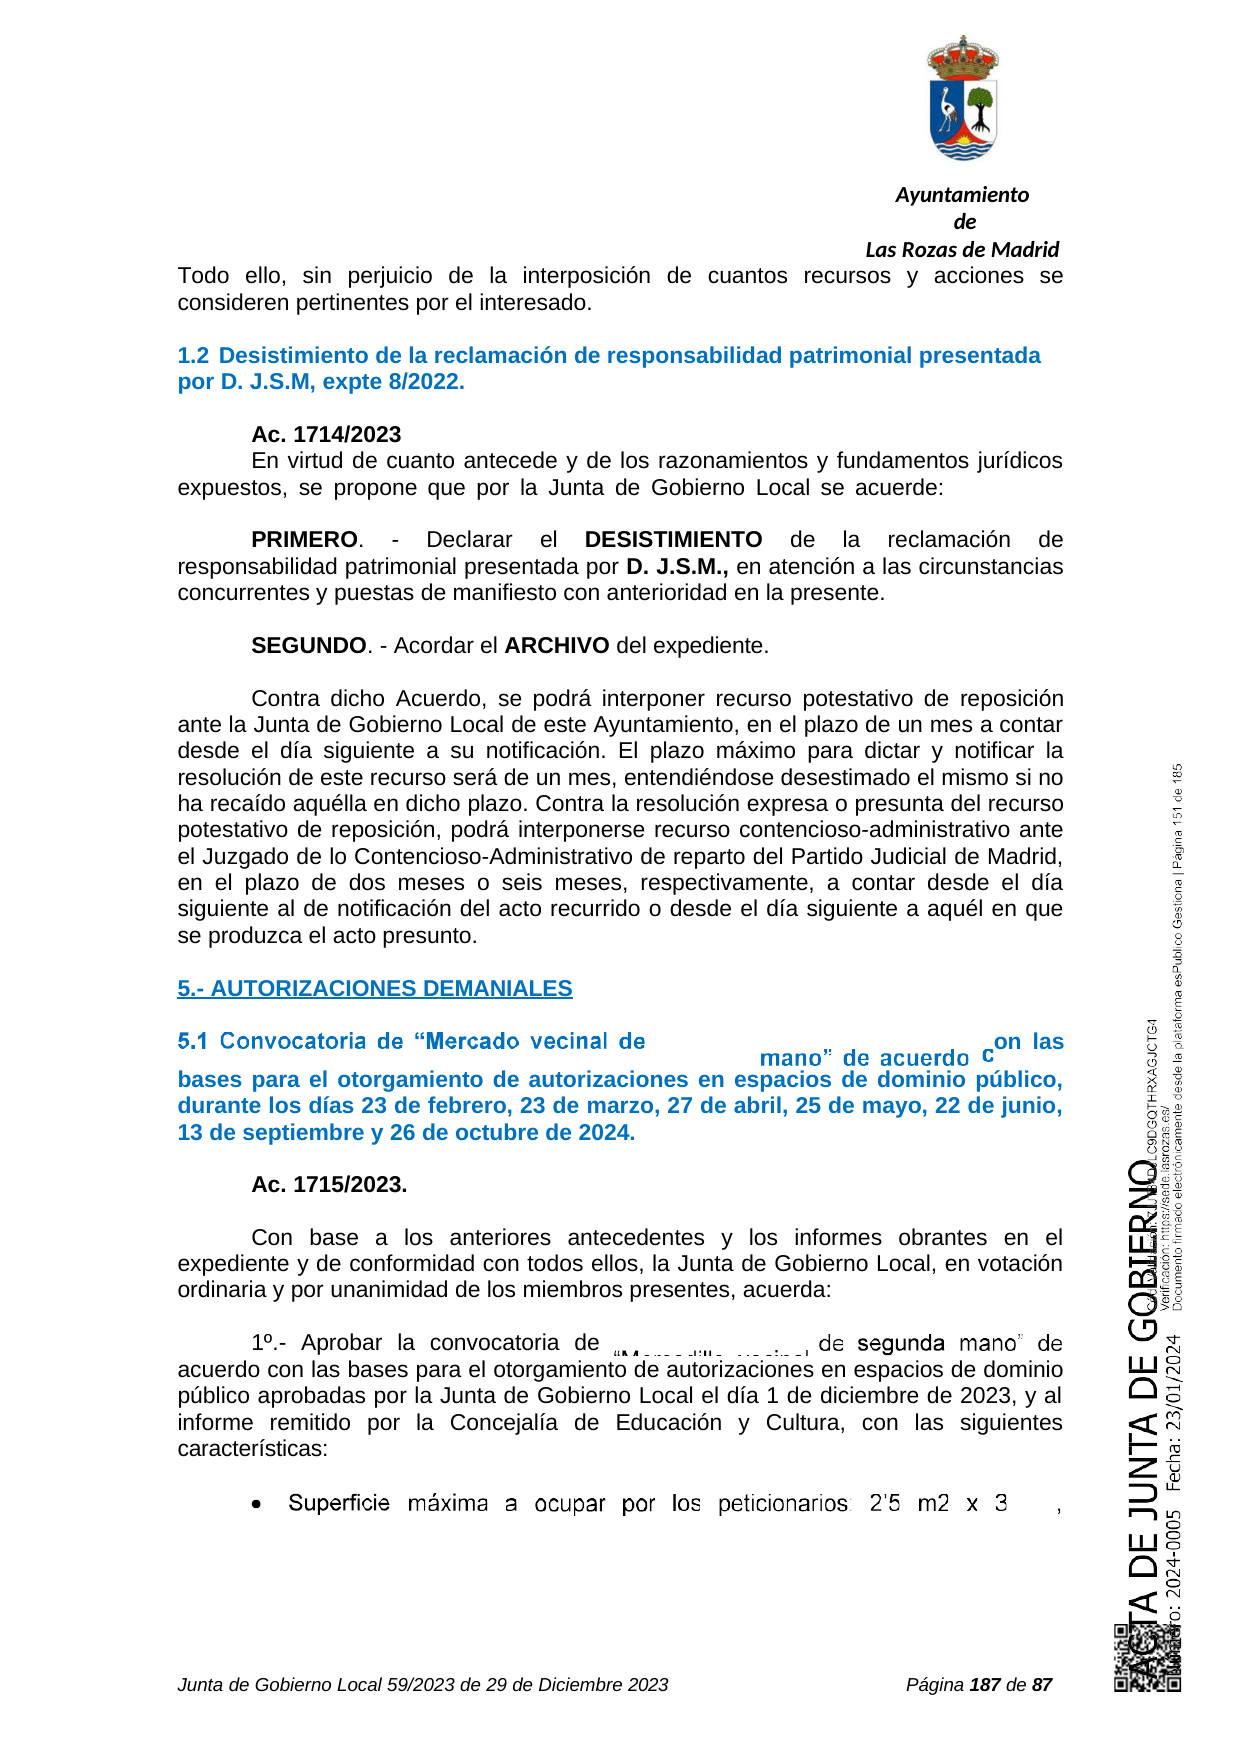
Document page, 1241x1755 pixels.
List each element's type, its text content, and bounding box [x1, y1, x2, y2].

text SEGUNDO. - Acordar el ARCHIVO del expediente. [251, 632, 1195, 658]
text PRIMERO. - Declarar el DESISTIMIENTO de la reclamación de responsabilidad patrimonial presentada por D. J.S.M., en atención a las circunstancias concurrentes y puestas de manifiesto con anterioridad en la presente. [177, 526, 1064, 605]
text Ac. 1715/2023. [177, 1171, 1064, 1197]
list Desistimiento de la reclamación de responsabilidad patrimonial presentada por D. J.S.M, expte 8/2022. [177, 342, 1064, 394]
text En virtud de cuanto antecede y de los razonamientos y fundamentos jurídicos expuestos, se propone que por la Junta de Gobierno Local se acuerde: [177, 447, 1064, 500]
subtitle on las bases para el otorgamiento de autorizaciones en espacios de dominio público, durante los días 23 de febrero, 23 de marzo, 27 de abril, 25 de mayo, 22 de junio, 13 de septiembre y 26 de octubre de 2024. [177, 1028, 1064, 1145]
text Contra dicho Acuerdo, se podrá interponer recurso potestativo de reposición ante la Junta de Gobierno Local de este Ayuntamiento, en el plazo de un mes a contar desde el día siguiente a su notificación. El plazo máximo para dictar y notificar la resolución de este recurso será de un mes, entendiéndose desestimado el mismo si no ha recaído aquélla en dicho plazo. Contra la resolución expresa o presunta del recurso potestativo de reposición, podrá interponerse recurso contencioso-administrativo ante el Juzgado de lo Contencioso-Administrativo de reparto del Partido Judicial de Madrid, en el plazo de dos meses o seis meses, respectivamente, a contar desde el día siguiente al de notificación del acto recurrido o desde el día siguiente a aquél en que se produzca el acto presunto. [177, 684, 1064, 948]
text acuerdo con las bases para el otorgamiento de autorizaciones en espacios de dominio público aprobadas por la Junta de Gobierno Local el día 1 de diciembre de 2023, y al informe remitido por la Concejalía de Educación y Cultura, con las siguientes características: [177, 1356, 1064, 1461]
text 5.- AUTORIZACIONES DEMANIALES [177, 974, 1195, 1001]
text 1º.- Aprobar la convocatoria de [251, 1329, 1195, 1356]
text Con base a los anteriores antecedentes y los informes obrantes en el expediente y de conformidad con todos ellos, la Junta de Gobierno Local, en votación ordinaria y por unanimidad de los miembros presentes, acuerda: [177, 1224, 1064, 1303]
text Todo ello, sin perjuicio de la interposición de cuantos recursos y acciones se consideren pertinentes por el interesado. [177, 262, 1064, 315]
text Ac. 1714/2023 [177, 421, 1064, 447]
